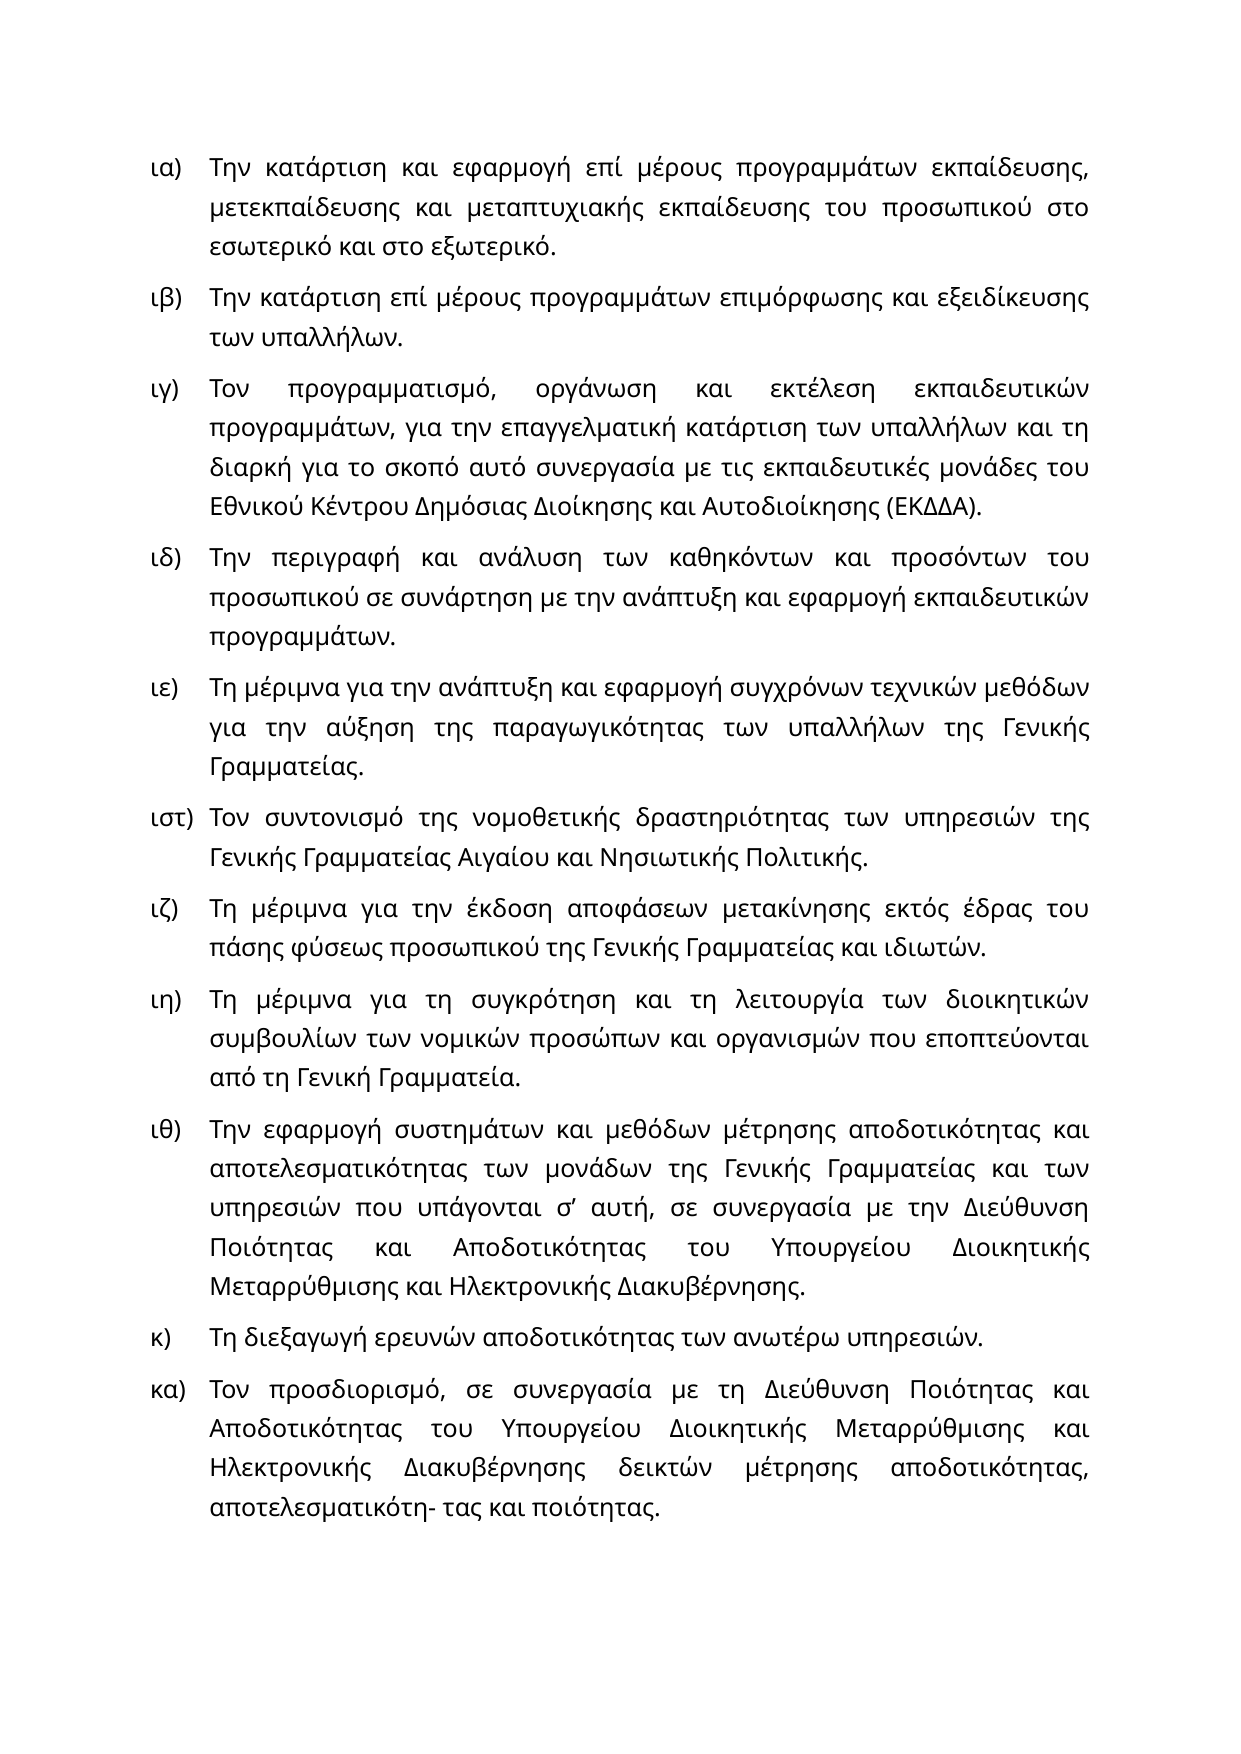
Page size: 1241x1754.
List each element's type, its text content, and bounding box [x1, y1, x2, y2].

list ιε) Τη μέριμνα για την ανάπτυξη και εφαρμογή συγχρόνων τεχνικών μεθόδων για την αύξηση της παραγωγικότητας των υπαλλήλων της Γενικής Γραμματείας. [150, 670, 1090, 782]
list ιη) Τη μέριμνα για τη συγκρότηση και τη λειτουργία των διοικητικών συμβουλίων των νομικών προσώπων και οργανισμών που εποπτεύονται από τη Γενική Γραμματεία. [150, 982, 1090, 1094]
list ιδ) Την περιγραφή και ανάλυση των καθηκόντων και προσόντων του προσωπικού σε συνάρτηση με την ανάπτυξη και εφαρμογή εκπαιδευτικών προγραμμάτων. [150, 540, 1090, 652]
list ιβ) Την κατάρτιση επί μέρους προγραμμάτων επιμόρφωσης και εξειδίκευσης των υπαλλήλων. [150, 280, 1090, 353]
list ιγ) Τον προγραμματισμό, οργάνωση και εκτέλεση εκπαιδευτικών προγραμμάτων, για την επαγγελματική κατάρτιση των υπαλλήλων και τη διαρκή για το σκοπό αυτό συνεργασία με τις εκπαιδευτικές μονάδες του Εθνικού Κέντρου Δημόσιας Διοίκησης και Αυτοδιοίκησης (ΕΚΔΔΑ). [150, 371, 1090, 522]
list ιζ) Τη μέριμνα για την έκδοση αποφάσεων μετακίνησης εκτός έδρας του πάσης φύσεως προσωπικού της Γενικής Γραμματείας και ιδιωτών. [150, 891, 1090, 964]
list κ) Τη διεξαγωγή ερευνών αποδοτικότητας των ανωτέρω υπηρεσιών. [150, 1320, 1090, 1354]
list ιστ) Τον συντονισμό της νομοθετικής δραστηριότητας των υπηρεσιών της Γενικής Γραμματείας Αιγαίου και Νησιωτικής Πολιτικής. [150, 800, 1090, 873]
list κα) Τον προσδιορισμό, σε συνεργασία με τη Διεύθυνση Ποιότητας και Αποδοτικότητας του Υπουργείου Διοικητικής Μεταρρύθμισης και Ηλεκτρονικής Διακυβέρνησης δεικτών μέτρησης αποδοτικότητας, αποτελεσματικότη- τας και ποιότητας. [150, 1372, 1090, 1523]
list ια) Την κατάρτιση και εφαρμογή επί μέρους προγραμμάτων εκπαίδευσης, μετεκπαίδευσης και μεταπτυχιακής εκπαίδευσης του προσωπικού στο εσωτερικό και στο εξωτερικό. [150, 150, 1090, 262]
list ιθ) Την εφαρμογή συστημάτων και μεθόδων μέτρησης αποδοτικότητας και αποτελεσματικότητας των μονάδων της Γενικής Γραμματείας και των υπηρεσιών που υπάγονται σ’ αυτή, σε συνεργασία με την Διεύθυνση Ποιότητας και Αποδοτικότητας του Υπουργείου Διοικητικής Μεταρρύθμισης και Ηλεκτρονικής Διακυβέρνησης. [150, 1112, 1090, 1302]
